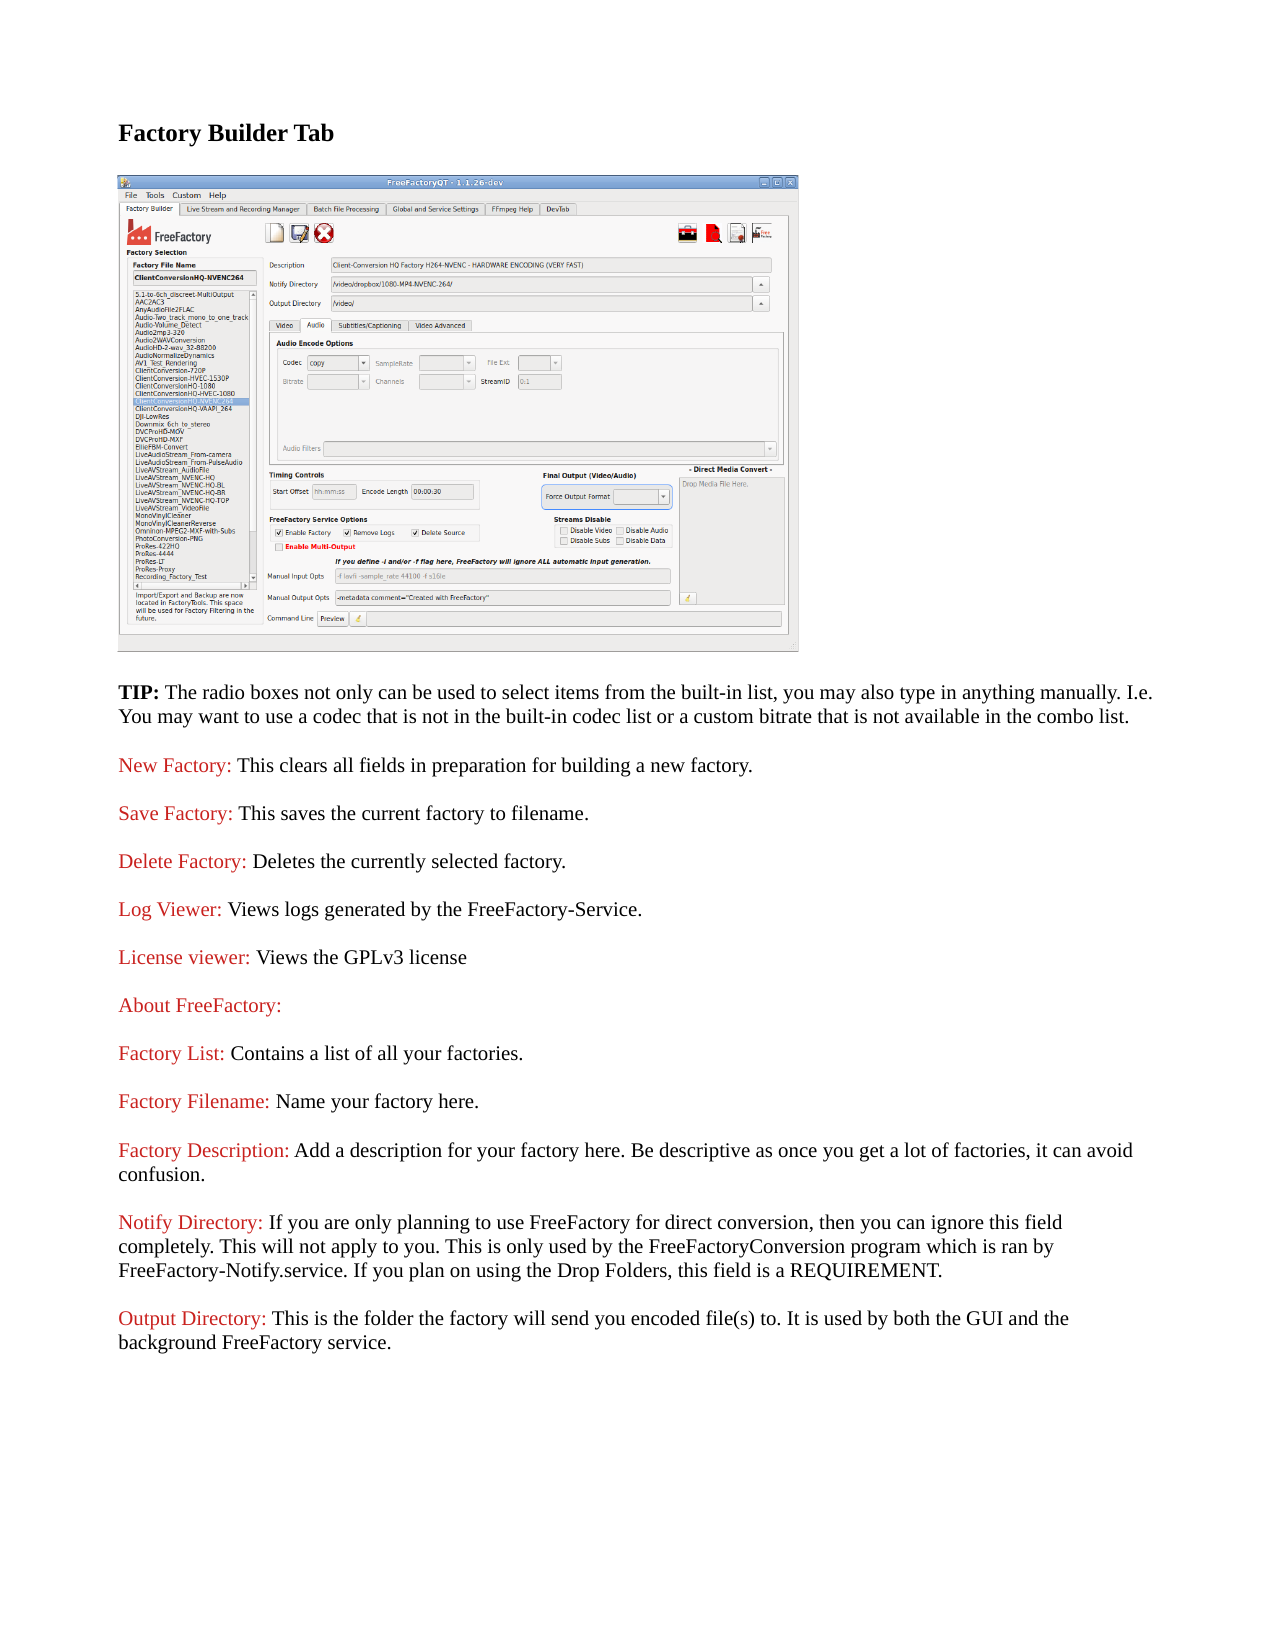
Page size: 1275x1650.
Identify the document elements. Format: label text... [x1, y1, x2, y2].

text Log Viewer: Views logs generated by the FreeFactory-Service. [118, 897, 1157, 921]
text TIP: The radio boxes not only can be used to select items from the built-in list, you may also type in anything manually. I.e. You may want to use a codec that is not in the built-in codec list or a custom bitrate that is not available in the combo list. [118, 680, 1157, 728]
text Save Factory: This saves the current factory to filename. [118, 801, 1157, 825]
text License viewer: Views the GPLv3 license [118, 945, 1157, 969]
text Factory List: Contains a list of all your factories. [118, 1041, 1157, 1065]
text New Factory: This clears all fields in preparation for building a new factory. [118, 752, 1157, 777]
text Factory Builder Tab [118, 118, 1157, 176]
text Factory Filename: Name your factory here. [118, 1089, 1157, 1113]
text About FreeFactory: [118, 993, 1157, 1017]
text Factory Description: Add a description for your factory here. Be descriptive as once you get a lot of factories, it can avoid confusion. [118, 1137, 1157, 1186]
text Output Directory: This is the folder the factory will send you encoded file(s) to. It is used by both the GUI and the background FreeFactory service. [118, 1306, 1157, 1354]
picture [117, 175, 799, 652]
text Delete Factory: Deletes the currently selected factory. [118, 849, 1157, 873]
text Notify Directory: If you are only planning to use FreeFactory for direct conversion, then you can ignore this field completely. This will not apply to you. This is only used by the FreeFactoryConversion program which is ran by FreeFactory-Notify.service. If you plan on using the Drop Folders, this field is a REQUIREMENT. [118, 1210, 1157, 1282]
